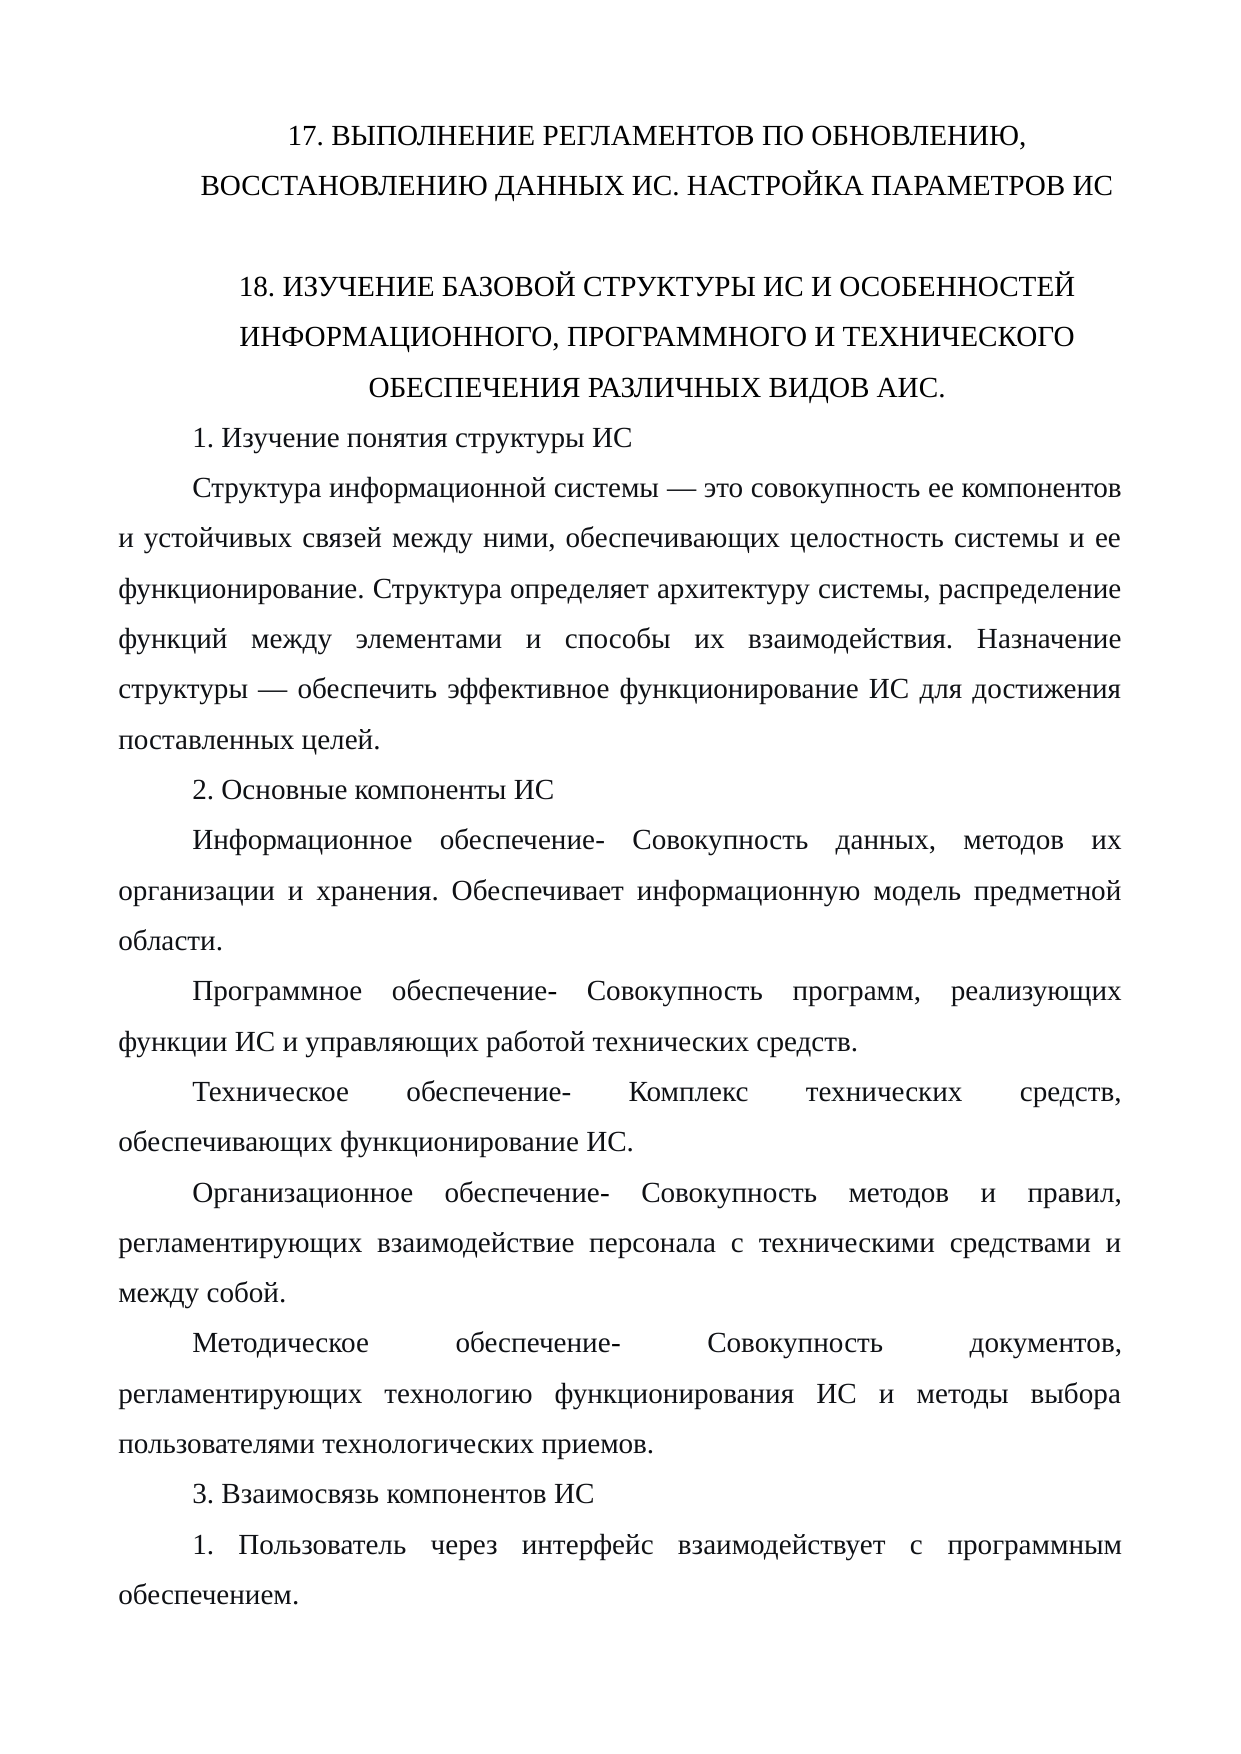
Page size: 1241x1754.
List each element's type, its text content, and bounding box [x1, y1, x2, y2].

text ОБЕСПЕЧЕНИЯ РАЗЛИЧНЫХ ВИДОВ АИС. [118, 370, 1122, 403]
text Организационное обеспечение- Совокупность методов и правил, регламентирующих взаимодействие персонала с техническими средствами и между собой. [118, 1175, 1122, 1309]
text 1. Пользователь через интерфейс взаимодействует с программным обеспечением. [118, 1527, 1122, 1611]
text Структура информационной системы — это совокупность ее компонентов и устойчивых связей между ними, обеспечивающих целостность системы и ее функционирование. Структура определяет архитектуру системы, распределение функций между элементами и способы их взаимодействия. Назначение структуры — обеспечить эффективное функционирование ИС для достижения поставленных целей. [118, 470, 1122, 755]
text Техническое обеспечение- Комплекс технических средств, обеспечивающих функционирование ИС. [118, 1074, 1122, 1158]
text 17. ВЫПОЛНЕНИЕ РЕГЛАМЕНТОВ ПО ОБНОВЛЕНИЮ, [118, 118, 1122, 152]
text ИНФОРМАЦИОННОГО, ПРОГРАММНОГО И ТЕХНИЧЕСКОГО [118, 319, 1122, 353]
text Информационное обеспечение- Совокупность данных, методов их организации и хранения. Обеспечивает информационную модель предметной области. [118, 822, 1122, 957]
subtitle 2. Основные компоненты ИС [118, 772, 1122, 806]
subtitle 1. Изучение понятия структуры ИС [118, 420, 1122, 453]
text 18. ИЗУЧЕНИЕ БАЗОВОЙ СТРУКТУРЫ ИС И ОСОБЕННОСТЕЙ [118, 269, 1122, 303]
text ВОССТАНОВЛЕНИЮ ДАННЫХ ИС. НАСТРОЙКА ПАРАМЕТРОВ ИС [118, 168, 1122, 202]
subtitle 3. Взаимосвязь компонентов ИС [118, 1477, 1122, 1510]
text Программное обеспечение- Совокупность программ, реализующих функции ИС и управляющих работой технических средств. [118, 973, 1122, 1057]
text Методическое обеспечение- Совокупность документов, регламентирующих технологию функционирования ИС и методы выбора пользователями технологических приемов. [118, 1326, 1122, 1460]
